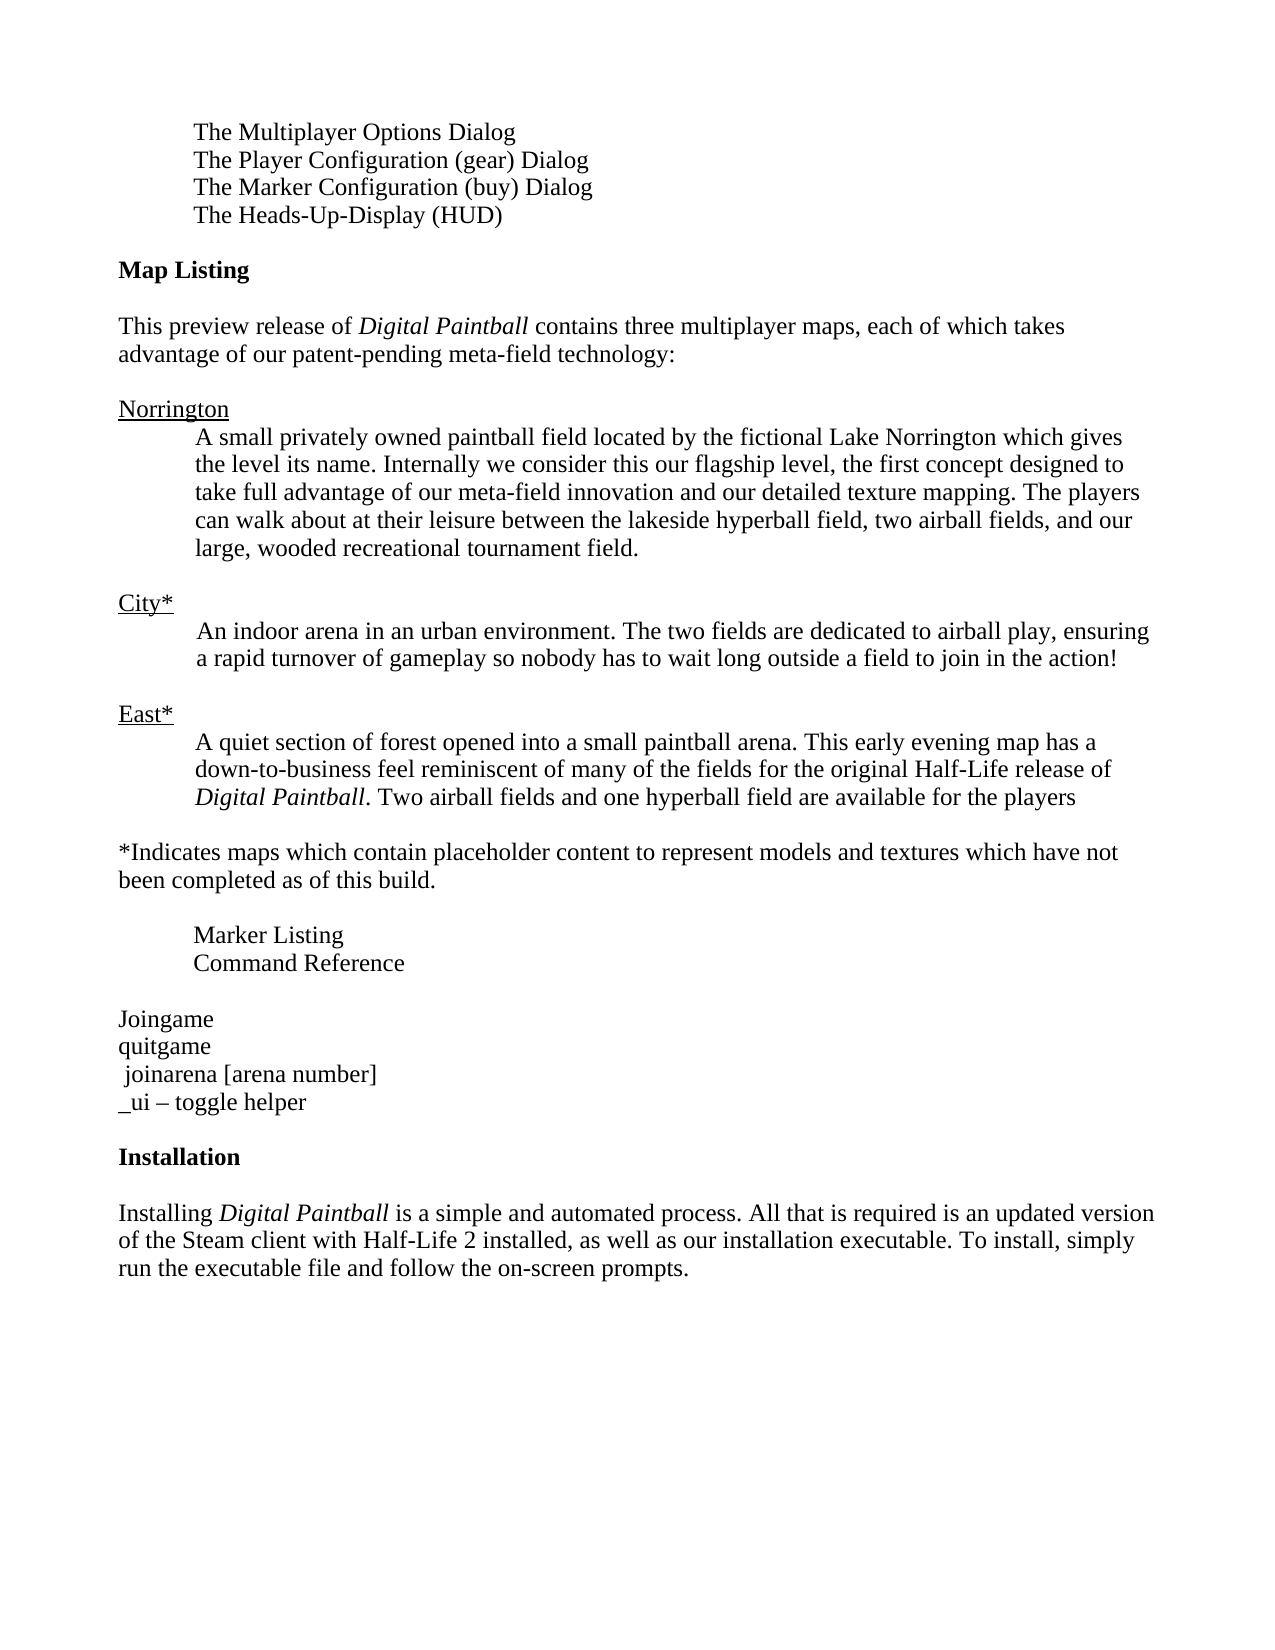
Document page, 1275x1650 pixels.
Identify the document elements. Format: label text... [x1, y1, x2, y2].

text An indoor arena in an urban environment. The two fields are dedicated to airball play, ensuring a rapid turnover of gameplay so nobody has to wait long outside a field to join in the action! [196, 617, 1157, 672]
text Map Listing [118, 257, 1157, 284]
text East* [118, 700, 1157, 728]
list Marker Listing [156, 922, 1157, 949]
text Joingame [118, 1005, 1157, 1032]
text joinarena [arena number] [118, 1060, 1157, 1088]
text _ui – toggle helper [118, 1088, 1157, 1116]
text Installation [118, 1143, 1157, 1171]
list The Multiplayer Options Dialog [156, 118, 1157, 146]
text This preview release of Digital Paintball contains three multiplayer maps, each of which takes advantage of our patent-pending meta-field technology: [118, 312, 1157, 367]
text A quiet section of forest opened into a small paintball arena. This early evening map has a down-to-business feel reminiscent of many of the fields for the original Half-Life release of Digital Paintball. Two airball fields and one hyperball field are available for the players [195, 728, 1157, 811]
list The Heads-Up-Display (HUD) [156, 201, 1157, 229]
text quitgame [118, 1032, 1157, 1060]
list The Player Configuration (gear) Dialog [156, 146, 1157, 173]
text City* [118, 589, 1157, 617]
text Norrington [118, 395, 1157, 423]
text A small privately owned paintball field located by the fictional Lake Norrington which gives the level its name. Internally we consider this our flagship level, the first concept designed to take full advantage of our meta-field innovation and our detailed texture mapping. The players can walk about at their leisure between the lakeside hyperball field, two airball fields, and our large, wooded recreational tournament field. [195, 423, 1157, 561]
text *Indicates maps which contain placeholder content to represent models and textures which have not been completed as of this build. [118, 838, 1157, 894]
text Installing Digital Paintball is a simple and automated process. All that is required is an updated version of the Steam client with Half-Life 2 installed, as well as our installation executable. To install, simply run the executable file and follow the on-screen prompts. [118, 1199, 1157, 1282]
list Command Reference [156, 949, 1157, 977]
list The Marker Configuration (buy) Dialog [156, 173, 1157, 201]
